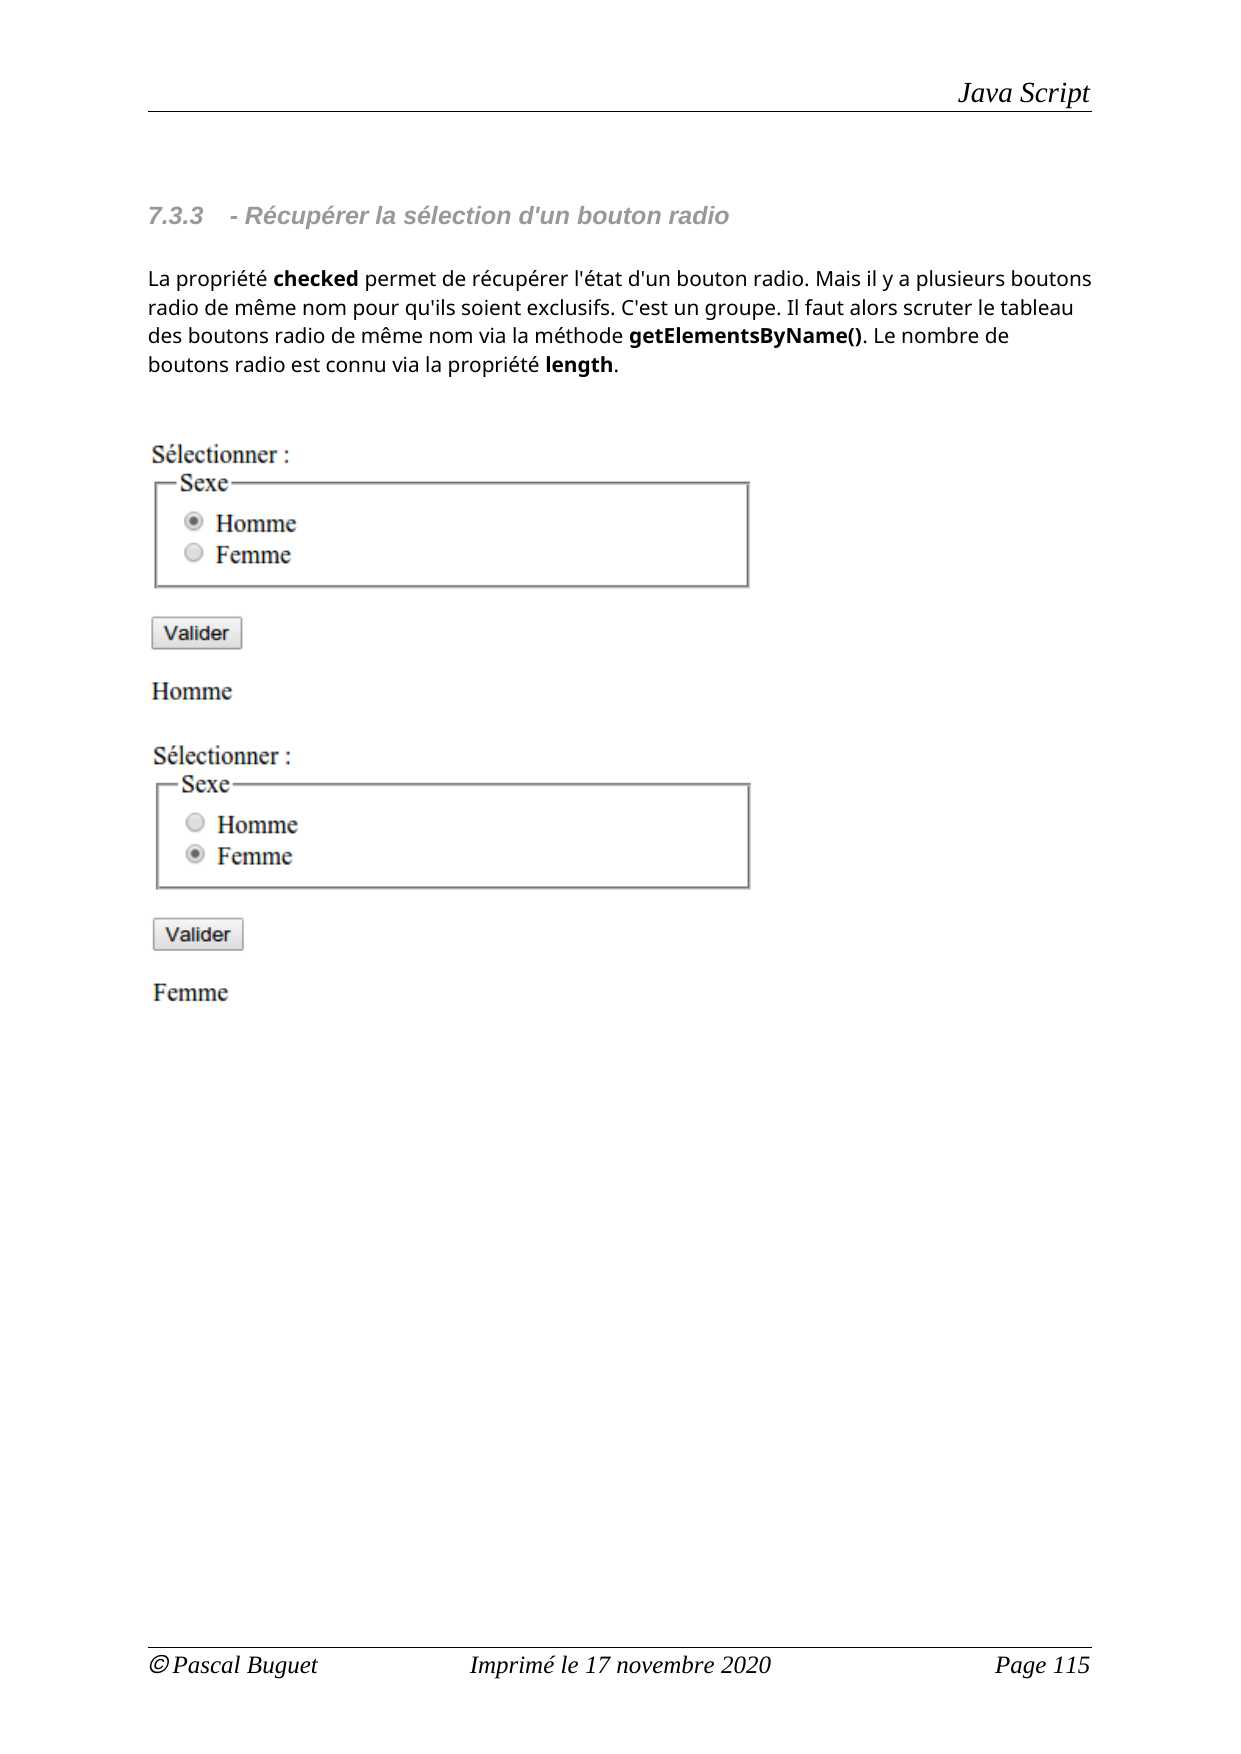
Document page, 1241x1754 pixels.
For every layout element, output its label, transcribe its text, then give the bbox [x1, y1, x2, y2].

picture [147, 741, 762, 1020]
subtitle - Récupérer la sélection d'un bouton radio [148, 201, 1092, 230]
picture [147, 435, 758, 714]
text La propriété checked permet de récupérer l'état d'un bouton radio. Mais il y a plusieurs boutons radio de même nom pour qu'ils soient exclusifs. C'est un groupe. Il faut alors scruter le tableau des boutons radio de même nom via la méthode getElementsByName(). Le nombre de boutons radio est connu via la propriété length. [148, 264, 1092, 378]
